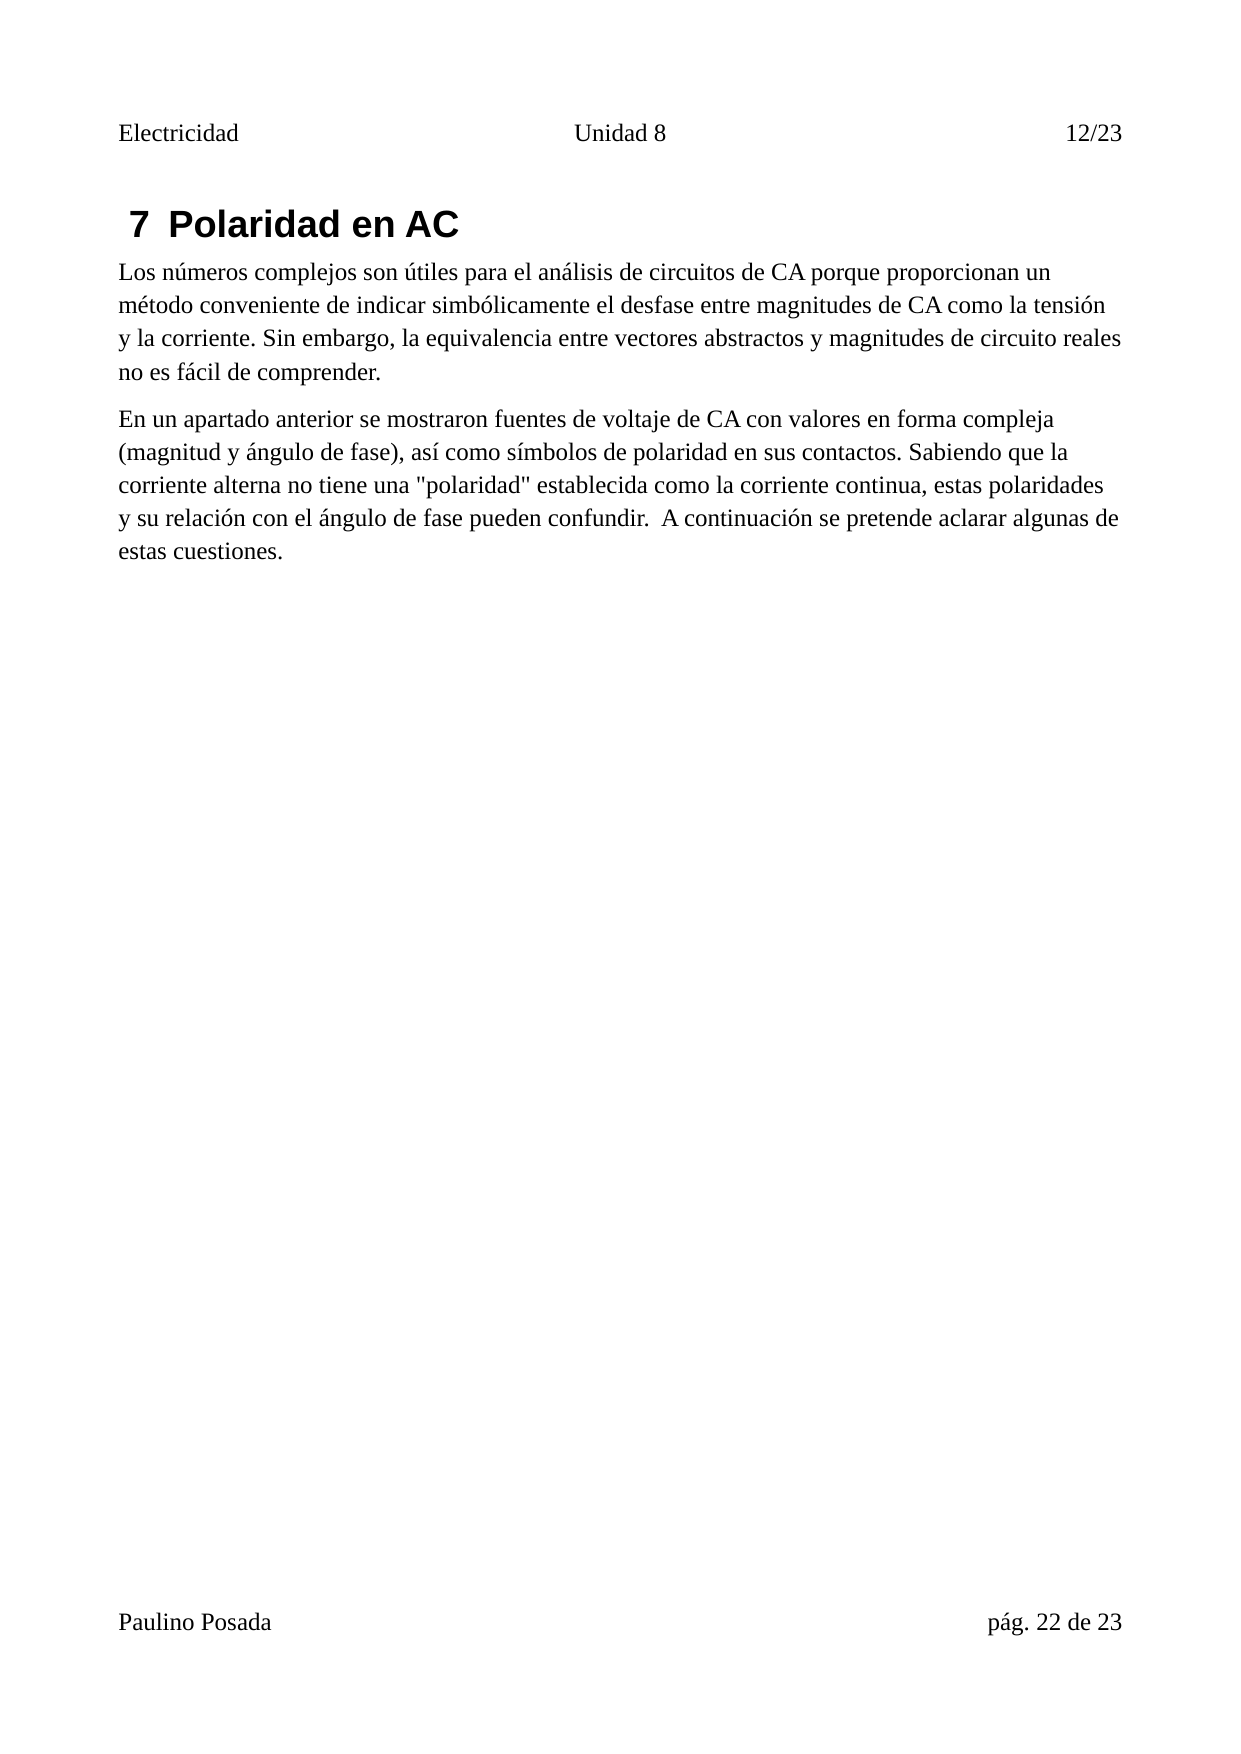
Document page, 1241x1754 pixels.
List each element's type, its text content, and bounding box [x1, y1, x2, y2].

text Los números complejos son útiles para el análisis de circuitos de CA porque proporcionan un método conveniente de indicar simbólicamente el desfase entre magnitudes de CA como la tensión y la corriente. Sin embargo, la equivalencia entre vectores abstractos y magnitudes de circuito reales no es fácil de comprender. [118, 257, 1122, 385]
text En un apartado anterior se mostraron fuentes de voltaje de CA con valores en forma compleja (magnitud y ángulo de fase), así como símbolos de polaridad en sus contactos. Sabiendo que la corriente alterna no tiene una "polaridad" establecida como la corriente continua, estas polaridades y su relación con el ángulo de fase pueden confundir. A continuación se pretende aclarar algunas de estas cuestiones. [118, 404, 1122, 565]
subtitle Polaridad en AC [118, 201, 1122, 245]
